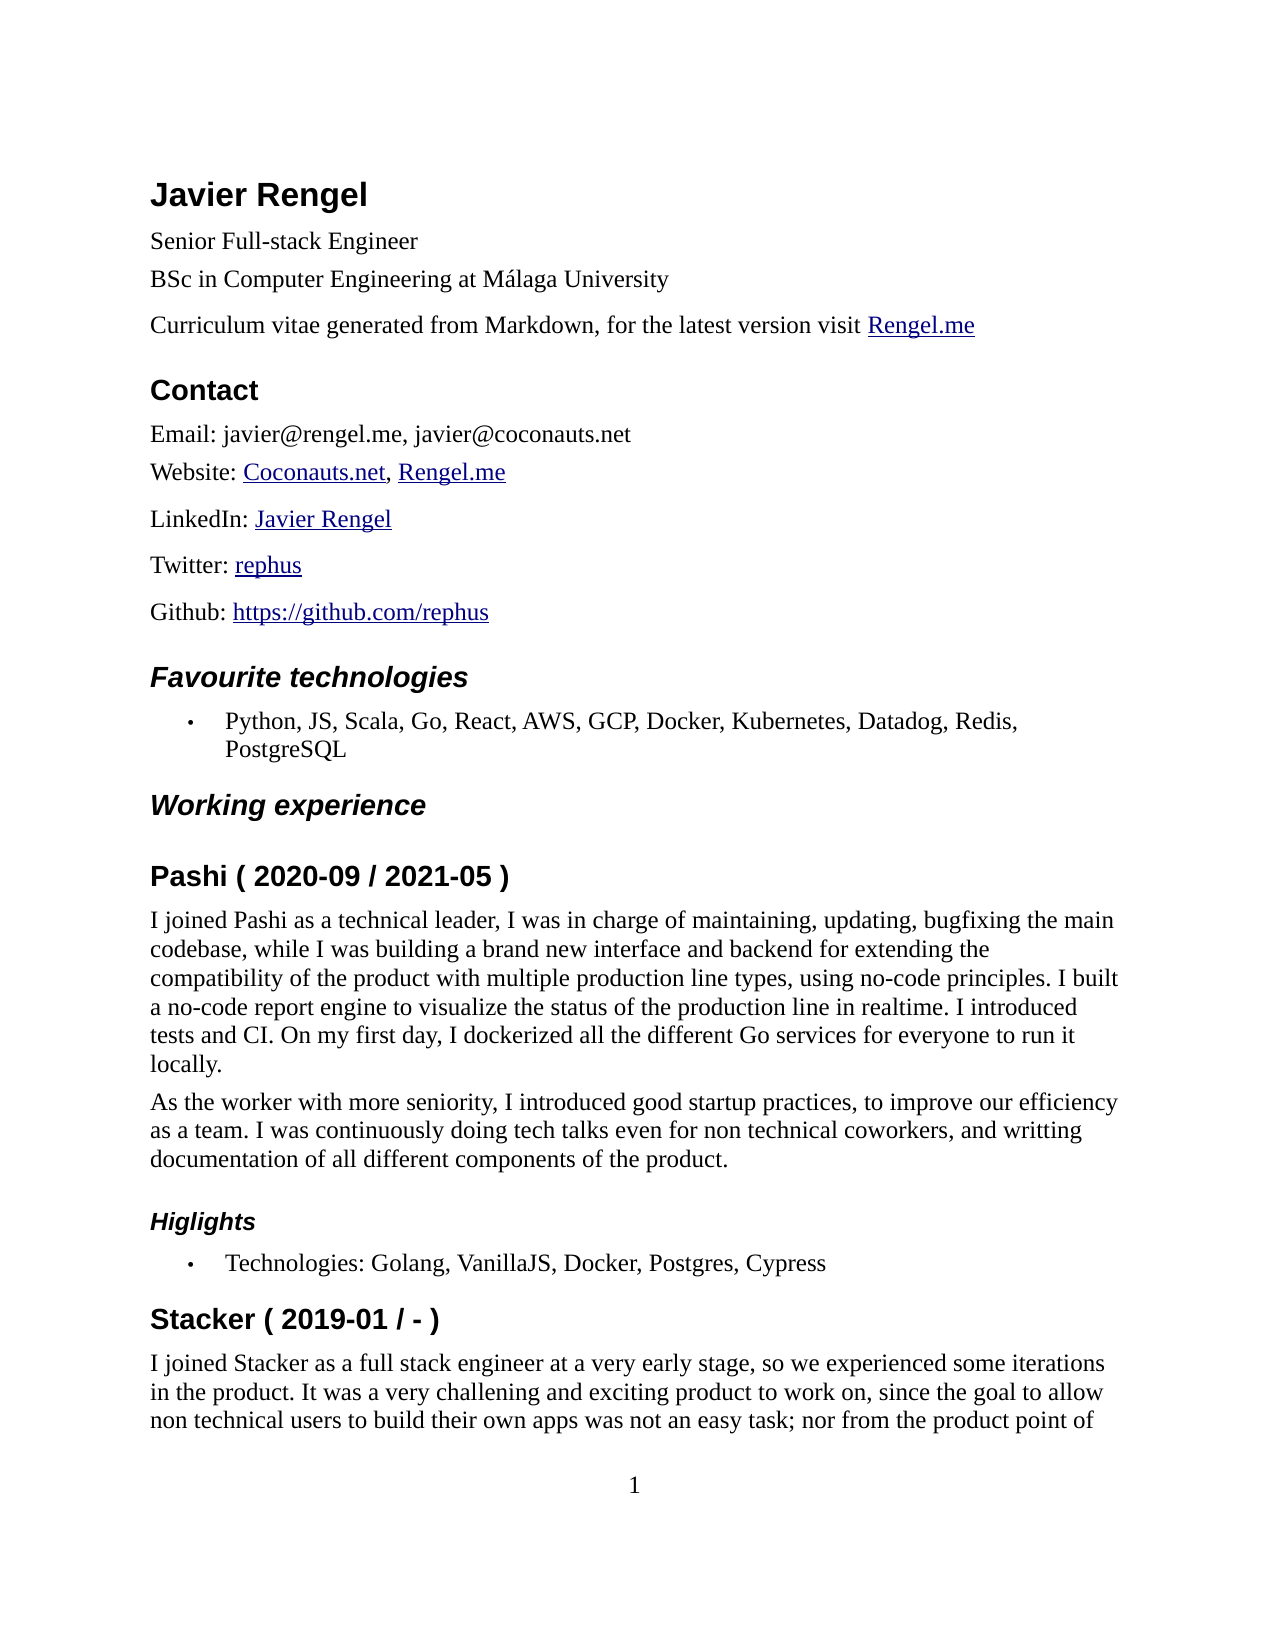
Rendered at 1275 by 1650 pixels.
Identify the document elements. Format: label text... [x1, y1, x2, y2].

subtitle Working experience [150, 788, 1125, 822]
text Curriculum vitae generated from Markdown, for the latest version visit Rengel.me [150, 311, 1125, 339]
text Github: https://github.com/rephus [150, 597, 1125, 626]
subtitle Contact [150, 373, 1125, 407]
text BSc in Computer Engineering at Málaga University [150, 264, 1125, 293]
text Senior Full-stack Engineer [150, 226, 1125, 255]
subtitle Higlights [150, 1207, 1125, 1236]
list Python, JS, Scala, Go, React, AWS, GCP, Docker, Kubernetes, Datadog, Redis, PostgreSQL [187, 706, 1125, 763]
text Website: Coconauts.net, Rengel.me [150, 457, 1125, 486]
subtitle Javier Rengel [150, 175, 1125, 214]
text As the worker with more seniority, I introduced good startup practices, to improve our efficiency as a team. I was continuously doing tech talks even for non technical coworkers, and writting documentation of all different components of the product. [150, 1087, 1125, 1173]
subtitle Pashi ( 2020-09 / 2021-05 ) [150, 859, 1125, 893]
text I joined Pashi as a technical leader, I was in charge of maintaining, updating, bugfixing the main codebase, while I was building a brand new interface and backend for extending the compatibility of the product with multiple production line types, using no-code principles. I built a no-code report engine to visualize the status of the production line in realtime. I introduced tests and CI. On my first day, I dockerized all the different Go services for everyone to run it locally. [150, 905, 1125, 1078]
subtitle Stacker ( 2019-01 / - ) [150, 1302, 1125, 1335]
text LinkedIn: Javier Rengel [150, 504, 1125, 532]
text Twitter: rephus [150, 550, 1125, 579]
list Technologies: Golang, VanillaJS, Docker, Postgres, Cypress [187, 1248, 1125, 1277]
text Email: javier@rengel.me, javier@coconauts.net [150, 419, 1125, 448]
subtitle Favourite technologies [150, 660, 1125, 693]
text I joined Stacker as a full stack engineer at a very early stage, so we experienced some iterations in the product. It was a very challening and exciting product to work on, since the goal to allow non technical users to build their own apps was not an easy task; nor from the product point of [150, 1348, 1125, 1434]
